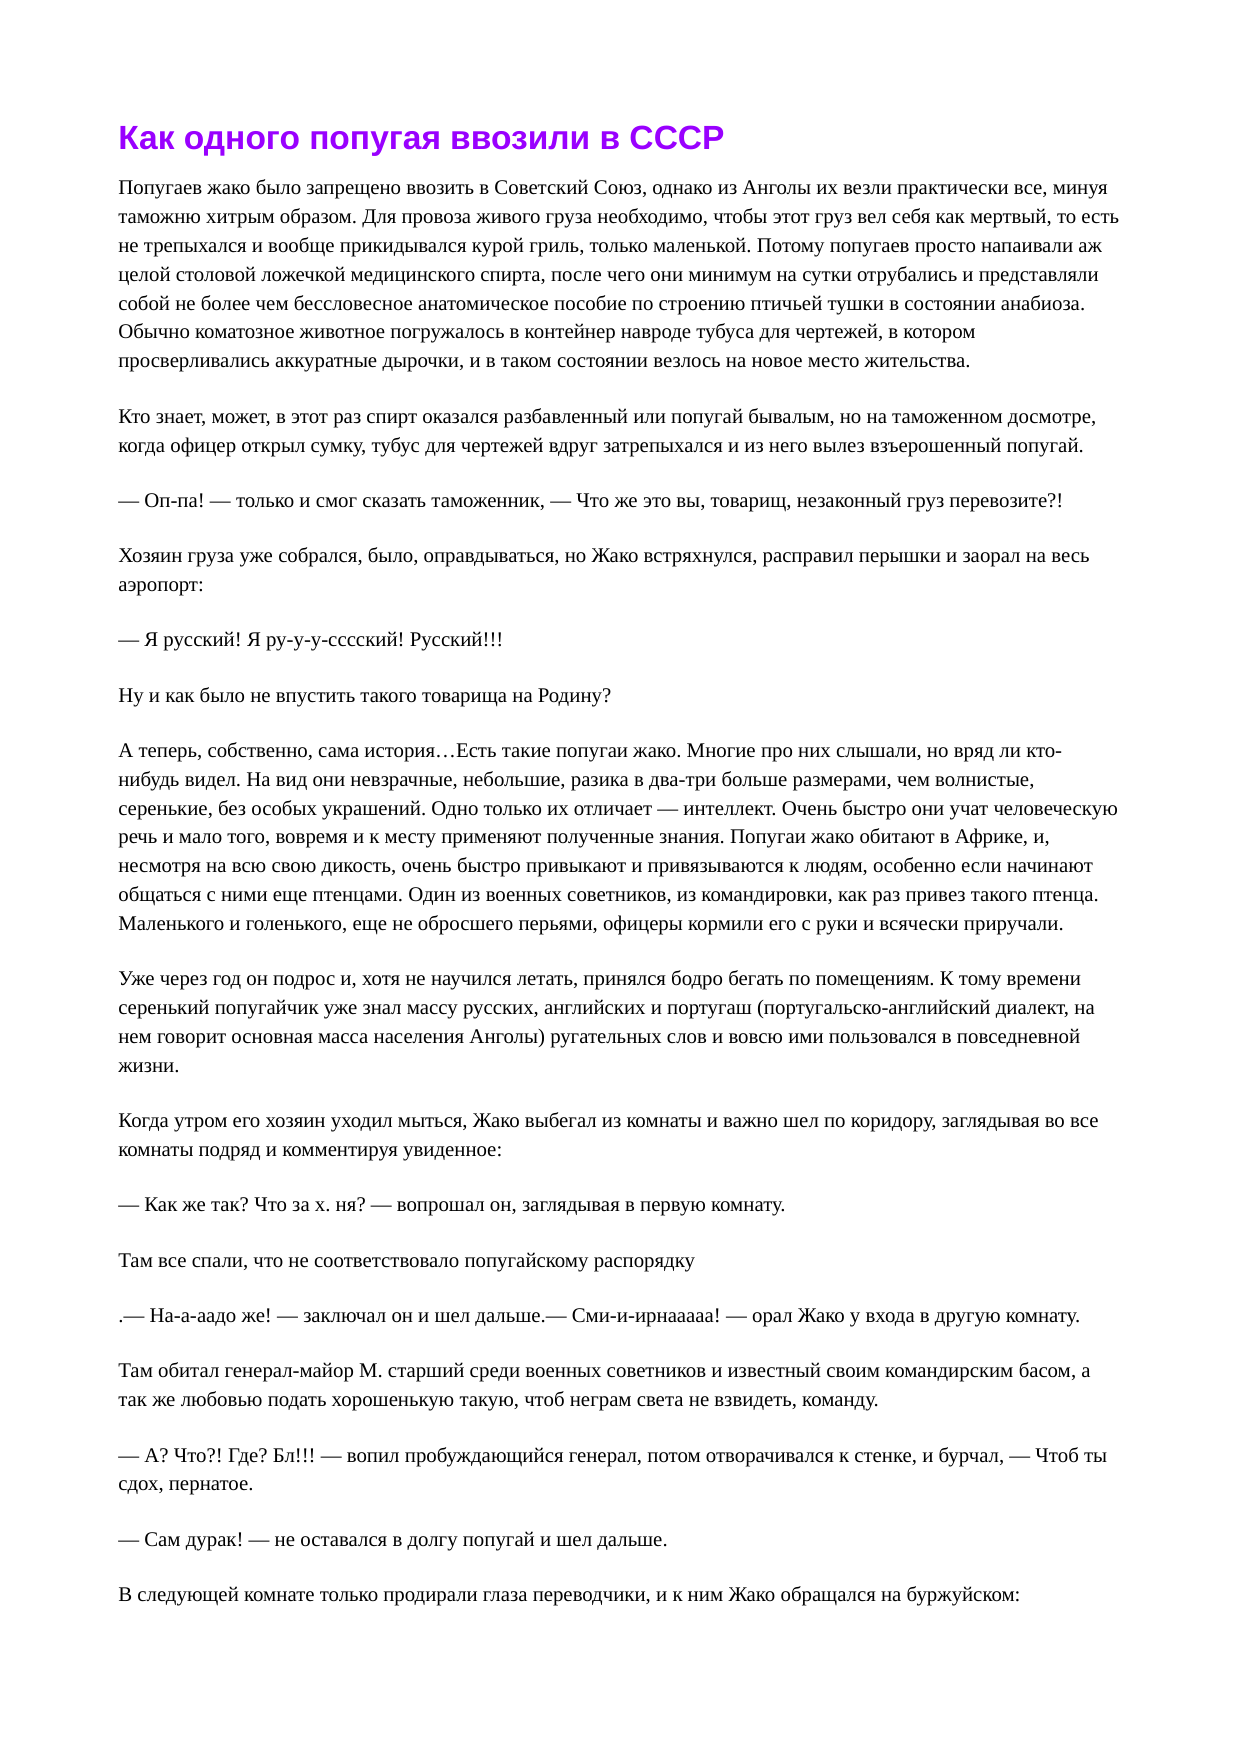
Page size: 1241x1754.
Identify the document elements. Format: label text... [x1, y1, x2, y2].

text — Оп-па! — только и смог сказать таможенник, — Что же это вы, товарищ, незаконный груз перевозите?! [118, 488, 1122, 512]
text Хозяин груза уже собрался, было, оправдываться, но Жако встряхнулся, расправил перышки и заорал на весь аэропорт: [118, 543, 1122, 596]
text .— На-а-аадо же! — заключал он и шел дальше.— Сми-и-ирнааааа! — орал Жако у входа в другую комнату. [118, 1303, 1122, 1327]
text — Сам дурак! — не оставался в долгу попугай и шел дальше. [118, 1527, 1122, 1551]
text — А? Что?! Где? Бл!!! — вопил пробуждающийся генерал, потом отворачивался к стенке, и бурчал, — Чтоб ты сдох, пернатое. [118, 1442, 1122, 1495]
text Уже через год он подрос и, хотя не научился летать, принялся бодро бегать по помещениям. К тому времени серенький попугайчик уже знал массу русских, английских и португаш (португальско-английский диалект, на нем говорит основная масса населения Анголы) ругательных слов и вовсю ими пользовался в повседневной жизни. [118, 966, 1122, 1077]
text Когда утром его хозяин уходил мыться, Жако выбегал из комнаты и важно шел по коридору, заглядывая во все комнаты подряд и комментируя увиденное: [118, 1108, 1122, 1161]
text Там обитал генерал-майор М. старший среди военных советников и известный своим командирским басом, а так же любовью подать хорошенькую такую, чтоб неграм света не взвидеть, команду. [118, 1358, 1122, 1411]
text Ну и как было не впустить такого товарища на Родину? [118, 683, 1122, 707]
text — Как же так? Что за х. ня? — вопрошал он, заглядывая в первую комнату. [118, 1192, 1122, 1216]
text В следующей комнате только продирали глаза переводчики, и к ним Жако обращался на буржуйском: [118, 1582, 1122, 1606]
subtitle Как одного попугая ввозили в СССР [118, 118, 1122, 157]
text А теперь, собственно, сама история…Есть такие попугаи жако. Многие про них слышали, но вряд ли кто-нибудь видел. На вид они невзрачные, небольшие, разика в два-три больше размерами, чем волнистые, серенькие, без особых украшений. Одно только их отличает — интеллект. Очень быстро они учат человеческую речь и мало того, вовремя и к месту применяют полученные знания. Попугаи жако обитают в Африке, и, несмотря на всю свою дикость, очень быстро привыкают и привязываются к людям, особенно если начинают общаться с ними еще птенцами. Один из военных советников, из командировки, как раз привез такого птенца. Маленького и голенького, еще не обросшего перьями, офицеры кормили его с руки и всячески приручали. [118, 738, 1122, 935]
text Кто знает, может, в этот раз спирт оказался разбавленный или попугай бывалым, но на таможенном досмотре, когда офицер открыл сумку, тубус для чертежей вдруг затрепыхался и из него вылез взъерошенный попугай. [118, 404, 1122, 457]
text Там все спали, что не соответствовало попугайскому распорядку [118, 1248, 1122, 1272]
text — Я русский! Я ру-у-у-сссский! Русский!!! [118, 627, 1122, 651]
text Попугаев жако было запрещено ввозить в Советский Союз, однако из Анголы их везли практически все, минуя таможню хитрым образом. Для провоза живого груза необходимо, чтобы этот груз вел себя как мертвый, то есть не трепыхался и вообще прикидывался курой гриль, только маленькой. Потому попугаев просто напаивали аж целой столовой ложечкой медицинского спирта, после чего они минимум на сутки отрубались и представляли собой не более чем бессловесное анатомическое пособие по строению птичьей тушки в состоянии анабиоза. Обычно коматозное животное погружалось в контейнер навроде тубуса для чертежей, в котором просверливались аккуратные дырочки, и в таком состоянии везлось на новое место жительства. [118, 175, 1122, 372]
